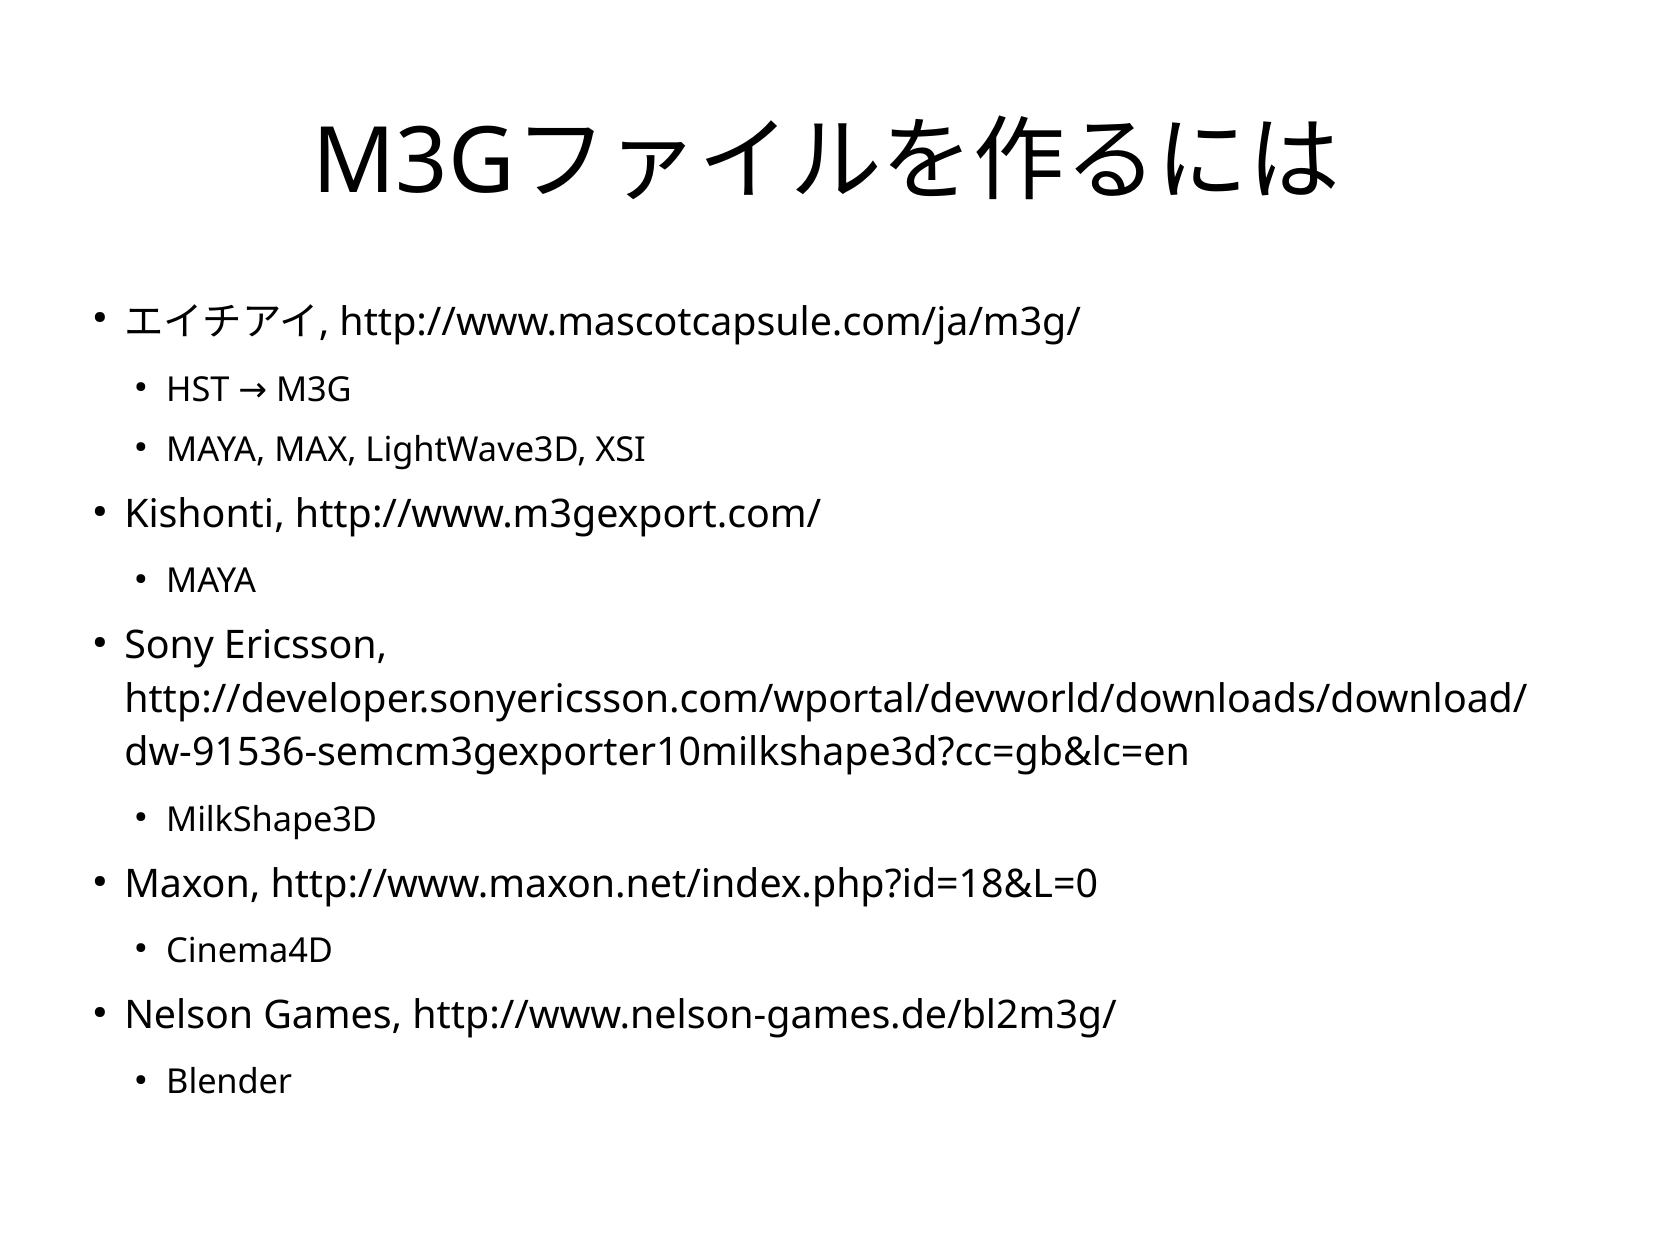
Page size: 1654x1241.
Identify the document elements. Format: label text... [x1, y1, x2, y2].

title M3Gファイルを作るには [82, 34, 1571, 272]
list エイチアイ, http://www.mascotcapsule.com/ja/m3g/ HST → M3G MAYA, MAX, LightWave3D, XSI Kishonti, http://www.m3gexport.com/ MAYA Sony Ericsson, http://developer.sonyericsson.com/wportal/devworld/downloads/download/dw-91536-semcm3gexporter10milkshape3d?cc=gb&lc=en MilkShape3D Maxon, http://www.maxon.net/index.php?id=18&L=0 Cinema4D Nelson Games, http://www.nelson-games.de/bl2m3g/ Blender [82, 290, 1571, 1109]
